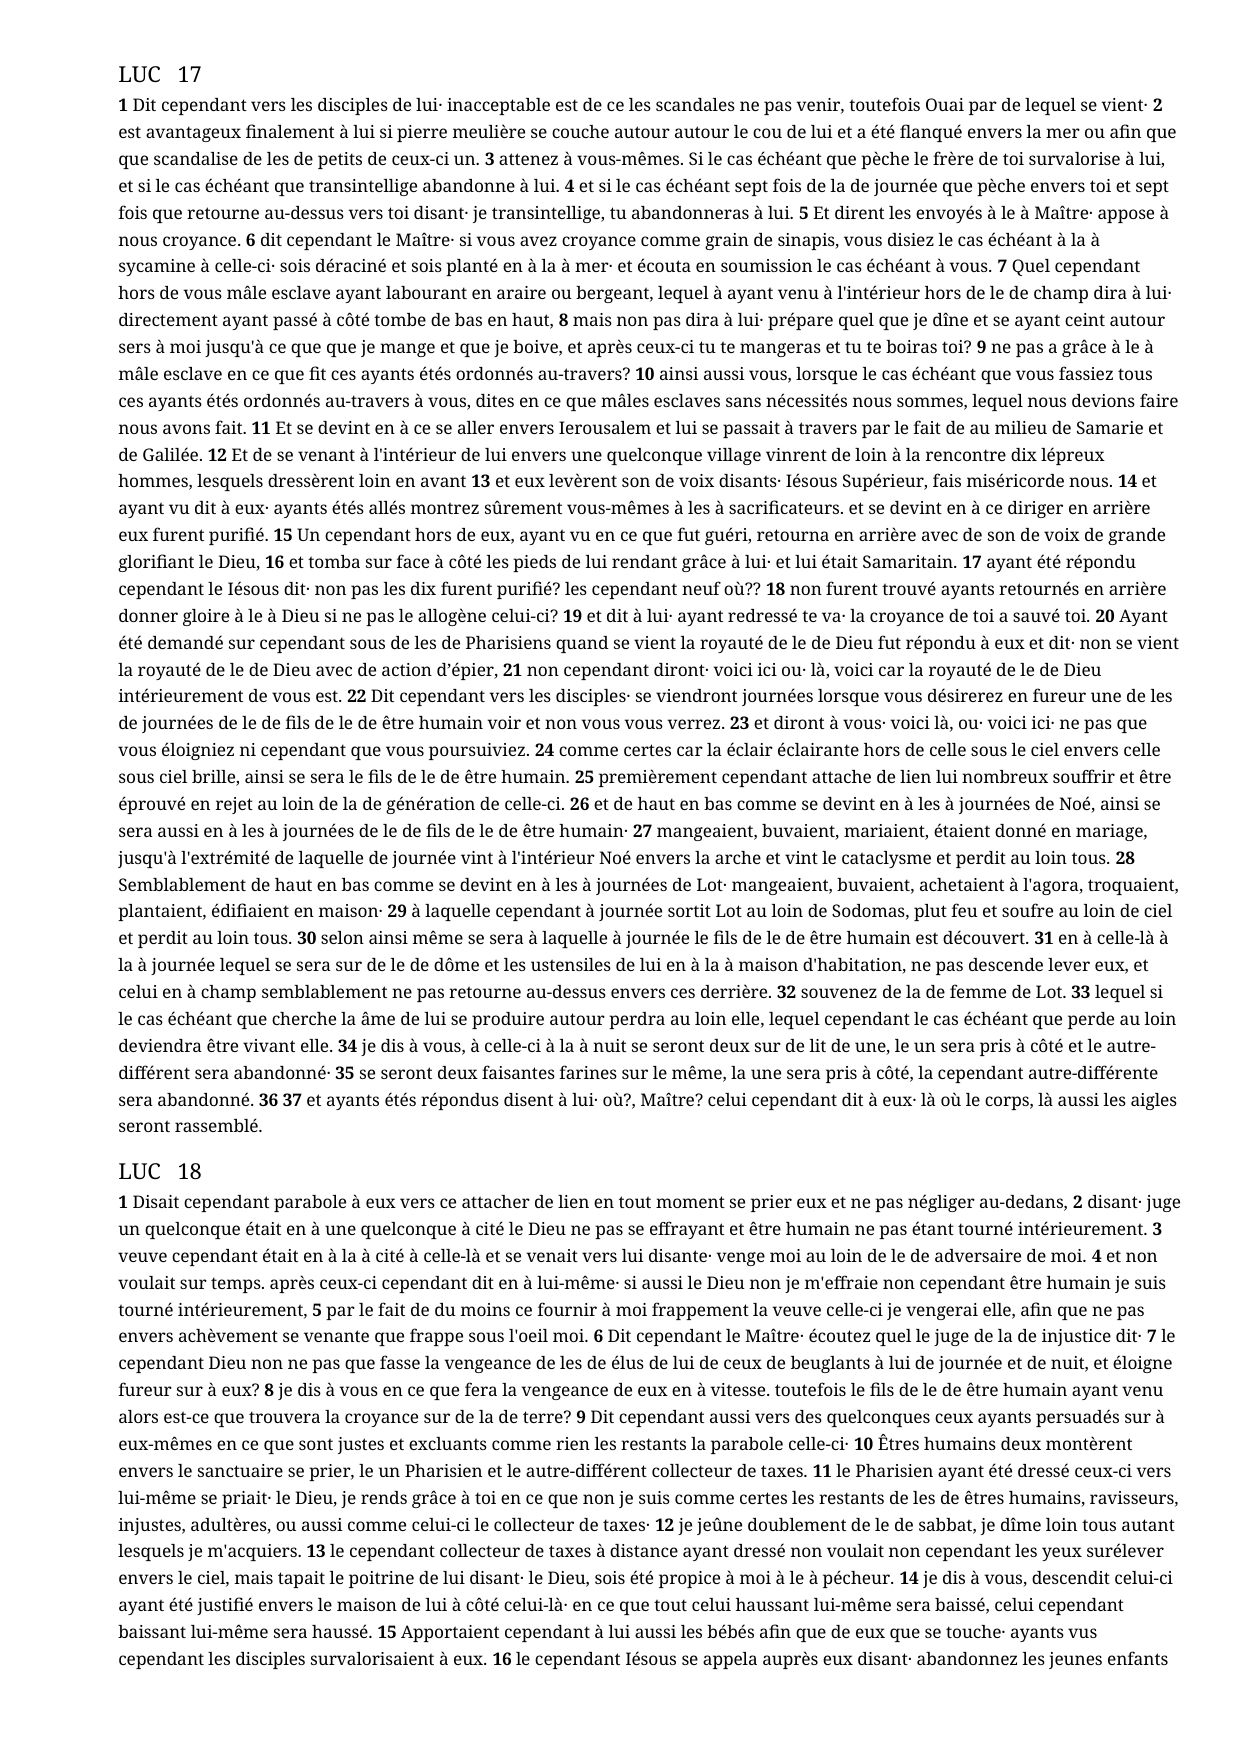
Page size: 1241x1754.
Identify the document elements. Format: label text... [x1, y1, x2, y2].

text 1 Disait cependant parabole à eux vers ce attacher de lien en tout moment se prier eux et ne pas négliger au-dedans, 2 disant· juge un quelconque était en à une quelconque à cité le Dieu ne pas se effrayant et être humain ne pas étant tourné intérieurement. 3 veuve cependant était en à la à cité à celle-là et se venait vers lui disante· venge moi au loin de le de adversaire de moi. 4 et non voulait sur temps. après ceux-ci cependant dit en à lui-même· si aussi le Dieu non je m'effraie non cependant être humain je suis tourné intérieurement, 5 par le fait de du moins ce fournir à moi frappement la veuve celle-ci je vengerai elle, afin que ne pas envers achèvement se venante que frappe sous l'oeil moi. 6 Dit cependant le Maître· écoutez quel le juge de la de injustice dit· 7 le cependant Dieu non ne pas que fasse la vengeance de les de élus de lui de ceux de beuglants à lui de journée et de nuit, et éloigne fureur sur à eux? 8 je dis à vous en ce que fera la vengeance de eux en à vitesse. toutefois le fils de le de être humain ayant venu alors est-ce que trouvera la croyance sur de la de terre? 9 Dit cependant aussi vers des quelconques ceux ayants persuadés sur à eux-mêmes en ce que sont justes et excluants comme rien les restants la parabole celle-ci· 10 Êtres humains deux montèrent envers le sanctuaire se prier, le un Pharisien et le autre-différent collecteur de taxes. 11 le Pharisien ayant été dressé ceux-ci vers lui-même se priait· le Dieu, je rends grâce à toi en ce que non je suis comme certes les restants de les de êtres humains, ravisseurs, injustes, adultères, ou aussi comme celui-ci le collecteur de taxes· 12 je jeûne doublement de le de sabbat, je dîme loin tous autant lesquels je m'acquiers. 13 le cependant collecteur de taxes à distance ayant dressé non voulait non cependant les yeux surélever envers le ciel, mais tapait le poitrine de lui disant· le Dieu, sois été propice à moi à le à pécheur. 14 je dis à vous, descendit celui-ci ayant été justifié envers le maison de lui à côté celui-là· en ce que tout celui haussant lui-même sera baissé, celui cependant baissant lui-même sera haussé. 15 Apportaient cependant à lui aussi les bébés afin que de eux que se touche· ayants vus cependant les disciples survalorisaient à eux. 16 le cependant Iésous se appela auprès eux disant· abandonnez les jeunes enfants [118, 1190, 1181, 1670]
text LUC 17 [118, 59, 1181, 89]
text 1 Dit cependant vers les disciples de lui· inacceptable est de ce les scandales ne pas venir, toutefois Ouai par de lequel se vient· 2 est avantageux finalement à lui si pierre meulière se couche autour autour le cou de lui et a été flanqué envers la mer ou afin que que scandalise de les de petits de ceux-ci un. 3 attenez à vous-mêmes. Si le cas échéant que pèche le frère de toi survalorise à lui, et si le cas échéant que transintellige abandonne à lui. 4 et si le cas échéant sept fois de la de journée que pèche envers toi et sept fois que retourne au-dessus vers toi disant· je transintellige, tu abandonneras à lui. 5 Et dirent les envoyés à le à Maître· appose à nous croyance. 6 dit cependant le Maître· si vous avez croyance comme grain de sinapis, vous disiez le cas échéant à la à sycamine à celle-ci· sois déraciné et sois planté en à la à mer· et écouta en soumission le cas échéant à vous. 7 Quel cependant hors de vous mâle esclave ayant labourant en araire ou bergeant, lequel à ayant venu à l'intérieur hors de le de champ dira à lui· directement ayant passé à côté tombe de bas en haut, 8 mais non pas dira à lui· prépare quel que je dîne et se ayant ceint autour sers à moi jusqu'à ce que que je mange et que je boive, et après ceux-ci tu te mangeras et tu te boiras toi? 9 ne pas a grâce à le à mâle esclave en ce que fit ces ayants étés ordonnés au-travers? 10 ainsi aussi vous, lorsque le cas échéant que vous fassiez tous ces ayants étés ordonnés au-travers à vous, dites en ce que mâles esclaves sans nécessités nous sommes, lequel nous devions faire nous avons fait. 11 Et se devint en à ce se aller envers Ierousalem et lui se passait à travers par le fait de au milieu de Samarie et de Galilée. 12 Et de se venant à l'intérieur de lui envers une quelconque village vinrent de loin à la rencontre dix lépreux hommes, lesquels dressèrent loin en avant 13 et eux levèrent son de voix disants· Iésous Supérieur, fais miséricorde nous. 14 et ayant vu dit à eux· ayants étés allés montrez sûrement vous-mêmes à les à sacrificateurs. et se devint en à ce diriger en arrière eux furent purifié. 15 Un cependant hors de eux, ayant vu en ce que fut guéri, retourna en arrière avec de son de voix de grande glorifiant le Dieu, 16 et tomba sur face à côté les pieds de lui rendant grâce à lui· et lui était Samaritain. 17 ayant été répondu cependant le Iésous dit· non pas les dix furent purifié? les cependant neuf où?? 18 non furent trouvé ayants retournés en arrière donner gloire à le à Dieu si ne pas le allogène celui-ci? 19 et dit à lui· ayant redressé te va· la croyance de toi a sauvé toi. 20 Ayant été demandé sur cependant sous de les de Pharisiens quand se vient la royauté de le de Dieu fut répondu à eux et dit· non se vient la royauté de le de Dieu avec de action d’épier, 21 non cependant diront· voici ici ou· là, voici car la royauté de le de Dieu intérieurement de vous est. 22 Dit cependant vers les disciples· se viendront journées lorsque vous désirerez en fureur une de les de journées de le de fils de le de être humain voir et non vous vous verrez. 23 et diront à vous· voici là, ou· voici ici· ne pas que vous éloigniez ni cependant que vous poursuiviez. 24 comme certes car la éclair éclairante hors de celle sous le ciel envers celle sous ciel brille, ainsi se sera le fils de le de être humain. 25 premièrement cependant attache de lien lui nombreux souffrir et être éprouvé en rejet au loin de la de génération de celle-ci. 26 et de haut en bas comme se devint en à les à journées de Noé, ainsi se sera aussi en à les à journées de le de fils de le de être humain· 27 mangeaient, buvaient, mariaient, étaient donné en mariage, jusqu'à l'extrémité de laquelle de journée vint à l'intérieur Noé envers la arche et vint le cataclysme et perdit au loin tous. 28 Semblablement de haut en bas comme se devint en à les à journées de Lot· mangeaient, buvaient, achetaient à l'agora, troquaient, plantaient, édifiaient en maison· 29 à laquelle cependant à journée sortit Lot au loin de Sodomas, plut feu et soufre au loin de ciel et perdit au loin tous. 30 selon ainsi même se sera à laquelle à journée le fils de le de être humain est découvert. 31 en à celle-là à la à journée lequel se sera sur de le de dôme et les ustensiles de lui en à la à maison d'habitation, ne pas descende lever eux, et celui en à champ semblablement ne pas retourne au-dessus envers ces derrière. 32 souvenez de la de femme de Lot. 33 lequel si le cas échéant que cherche la âme de lui se produire autour perdra au loin elle, lequel cependant le cas échéant que perde au loin deviendra être vivant elle. 34 je dis à vous, à celle-ci à la à nuit se seront deux sur de lit de une, le un sera pris à côté et le autre-différent sera abandonné· 35 se seront deux faisantes farines sur le même, la une sera pris à côté, la cependant autre-différente sera abandonné. 36 37 et ayants étés répondus disent à lui· où?, Maître? celui cependant dit à eux· là où le corps, là aussi les aigles seront rassemblé. [118, 93, 1181, 1138]
text LUC 18 [118, 1156, 1181, 1186]
